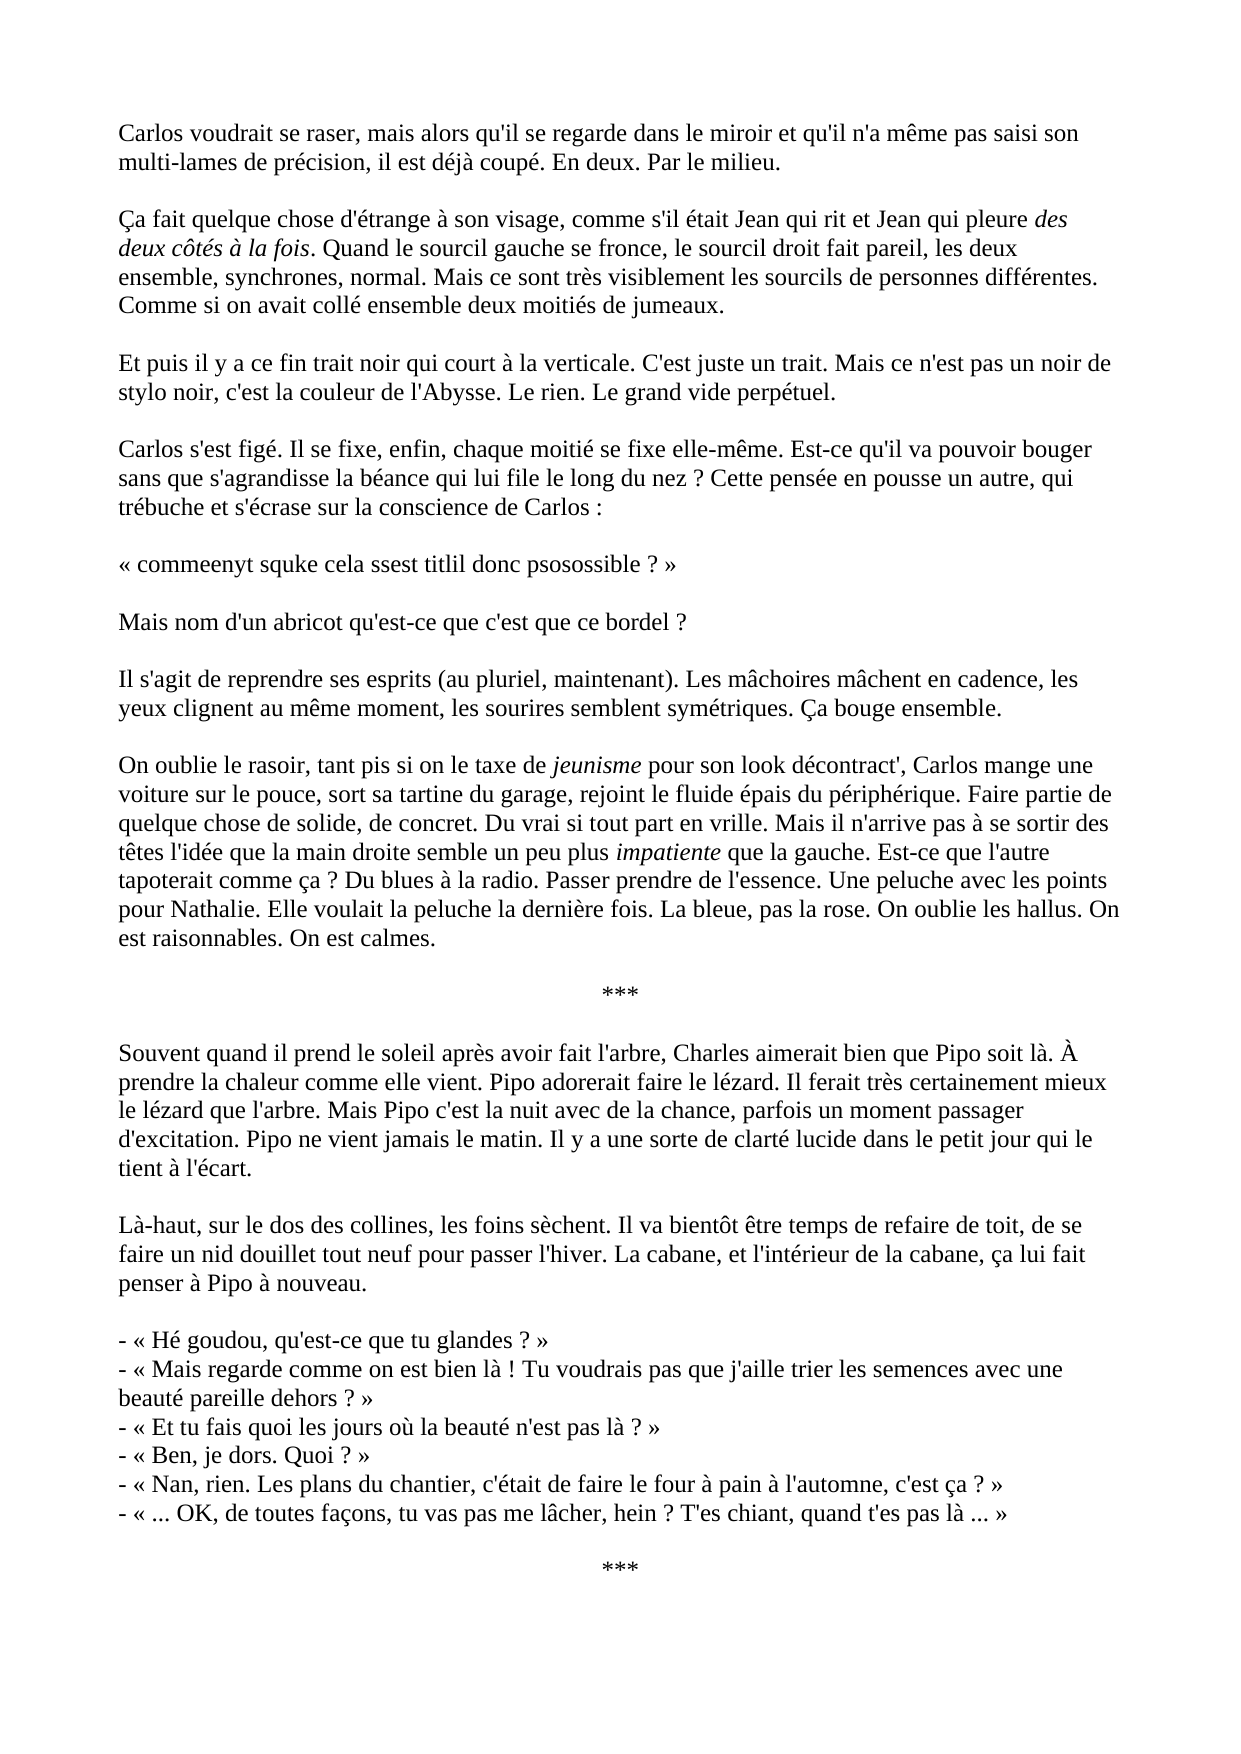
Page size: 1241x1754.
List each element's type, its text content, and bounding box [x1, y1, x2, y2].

text « commeenyt squke cela ssest titlil donc psosossible ? » [118, 549, 1122, 578]
text Carlos voudrait se raser, mais alors qu'il se regarde dans le miroir et qu'il n'a même pas saisi son multi-lames de précision, il est déjà coupé. En deux. Par le milieu. [118, 118, 1122, 176]
text - « Hé goudou, qu'est-ce que tu glandes ? » [118, 1326, 1122, 1354]
text Il s'agit de reprendre ses esprits (au pluriel, maintenant). Les mâchoires mâchent en cadence, les yeux clignent au même moment, les sourires semblent symétriques. Ça bouge ensemble. [118, 664, 1122, 722]
text Carlos s'est figé. Il se fixe, enfin, chaque moitié se fixe elle-même. Est-ce qu'il va pouvoir bouger sans que s'agrandisse la béance qui lui file le long du nez ? Cette pensée en pousse un autre, qui trébuche et s'écrase sur la conscience de Carlos : [118, 434, 1122, 521]
text Ça fait quelque chose d'étrange à son visage, comme s'il était Jean qui rit et Jean qui pleure des deux côtés à la fois. Quand le sourcil gauche se fronce, le sourcil droit fait pareil, les deux ensemble, synchrones, normal. Mais ce sont très visiblement les sourcils de personnes différentes. Comme si on avait collé ensemble deux moitiés de jumeaux. [118, 204, 1122, 319]
text *** [118, 981, 1122, 1009]
text - « Ben, je dors. Quoi ? » [118, 1441, 1122, 1469]
text - « Mais regarde comme on est bien là ! Tu voudrais pas que j'aille trier les semences avec une beauté pareille dehors ? » [118, 1354, 1122, 1412]
text Souvent quand il prend le soleil après avoir fait l'arbre, Charles aimerait bien que Pipo soit là. À prendre la chaleur comme elle vient. Pipo adorerait faire le lézard. Il ferait très certainement mieux le lézard que l'arbre. Mais Pipo c'est la nuit avec de la chance, parfois un moment passager d'excitation. Pipo ne vient jamais le matin. Il y a une sorte de clarté lucide dans le petit jour qui le tient à l'écart. [118, 1038, 1122, 1182]
text - « Et tu fais quoi les jours où la beauté n'est pas là ? » [118, 1412, 1122, 1441]
text *** [118, 1556, 1122, 1584]
text On oublie le rasoir, tant pis si on le taxe de jeunisme pour son look décontract', Carlos mange une voiture sur le pouce, sort sa tartine du garage, rejoint le fluide épais du périphérique. Faire partie de quelque chose de solide, de concret. Du vrai si tout part en vrille. Mais il n'arrive pas à se sortir des têtes l'idée que la main droite semble un peu plus impatiente que la gauche. Est-ce que l'autre tapoterait comme ça ? Du blues à la radio. Passer prendre de l'essence. Une peluche avec les points pour Nathalie. Elle voulait la peluche la dernière fois. La bleue, pas la rose. On oublie les hallus. On est raisonnables. On est calmes. [118, 751, 1122, 952]
text Et puis il y a ce fin trait noir qui court à la verticale. C'est juste un trait. Mais ce n'est pas un noir de stylo noir, c'est la couleur de l'Abysse. Le rien. Le grand vide perpétuel. [118, 348, 1122, 406]
text - « Nan, rien. Les plans du chantier, c'était de faire le four à pain à l'automne, c'est ça ? » [118, 1469, 1122, 1498]
text Là-haut, sur le dos des collines, les foins sèchent. Il va bientôt être temps de refaire de toit, de se faire un nid douillet tout neuf pour passer l'hiver. La cabane, et l'intérieur de la cabane, ça lui fait penser à Pipo à nouveau. [118, 1211, 1122, 1297]
text Mais nom d'un abricot qu'est-ce que c'est que ce bordel ? [118, 607, 1122, 636]
text - « ... OK, de toutes façons, tu vas pas me lâcher, hein ? T'es chiant, quand t'es pas là ... » [118, 1498, 1122, 1527]
